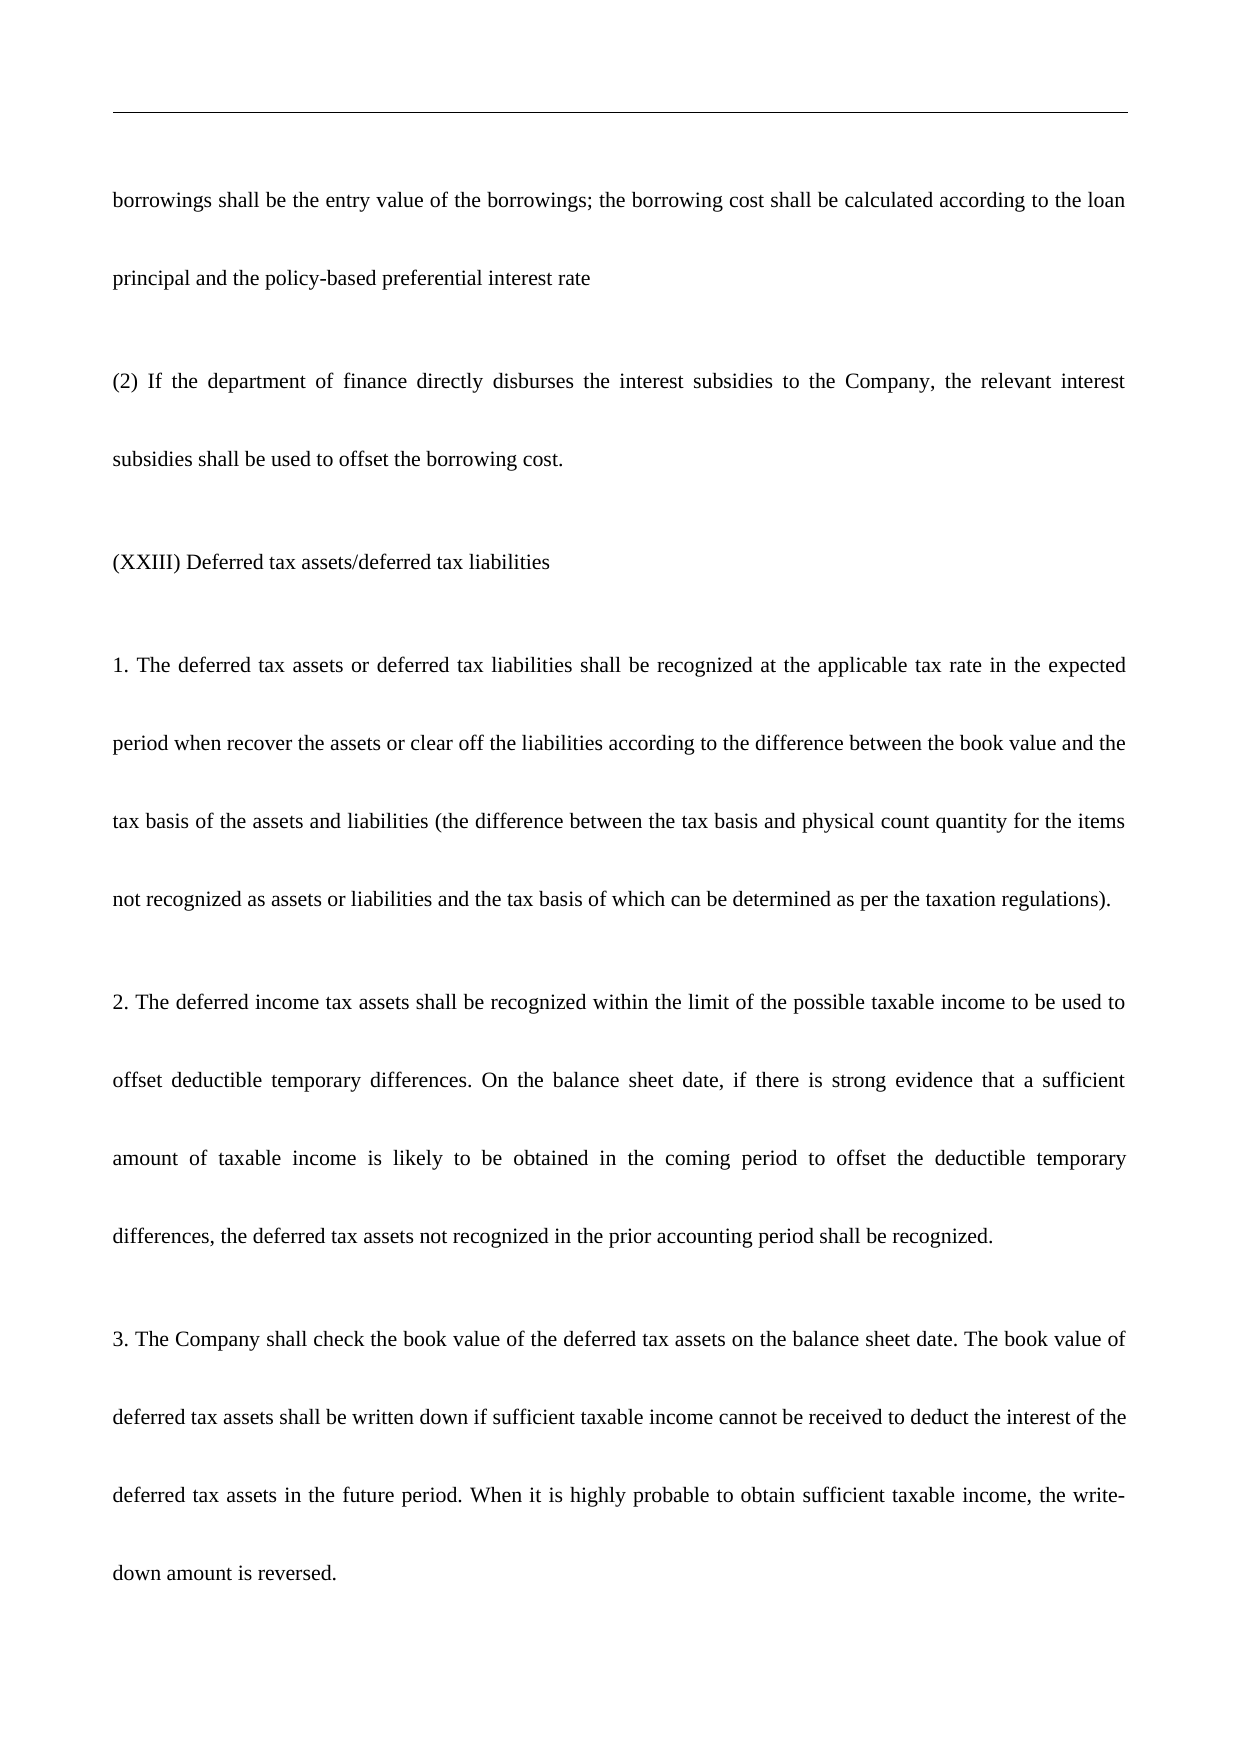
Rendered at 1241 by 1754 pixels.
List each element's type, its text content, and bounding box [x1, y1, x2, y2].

text 2. The deferred income tax assets shall be recognized within the limit of the possible taxable income to be used to offset deductible temporary differences. On the balance sheet date, if there is strong evidence that a sufficient amount of taxable income is likely to be obtained in the coming period to offset the deductible temporary differences, the deferred tax assets not recognized in the prior accounting period shall be recognized. [112, 960, 1128, 1257]
text 1. The deferred tax assets or deferred tax liabilities shall be recognized at the applicable tax rate in the expected period when recover the assets or clear off the liabilities according to the difference between the book value and the tax basis of the assets and liabilities (the difference between the tax basis and physical count quantity for the items not recognized as assets or liabilities and the tax basis of which can be determined as per the taxation regulations). [112, 623, 1128, 919]
text 3. The Company shall check the book value of the deferred tax assets on the balance sheet date. The book value of deferred tax assets shall be written down if sufficient taxable income cannot be received to deduct the interest of the deferred tax assets in the future period. When it is highly probable to obtain sufficient taxable income, the write-down amount is reversed. [112, 1297, 1128, 1594]
text (XXIII) Deferred tax assets/deferred tax liabilities [112, 520, 1128, 582]
text borrowings shall be the entry value of the borrowings; the borrowing cost shall be calculated according to the loan principal and the policy-based preferential interest rate [112, 158, 1128, 299]
text (2) If the department of finance directly disburses the interest subsidies to the Company, the relevant interest subsidies shall be used to offset the borrowing cost. [112, 339, 1128, 480]
